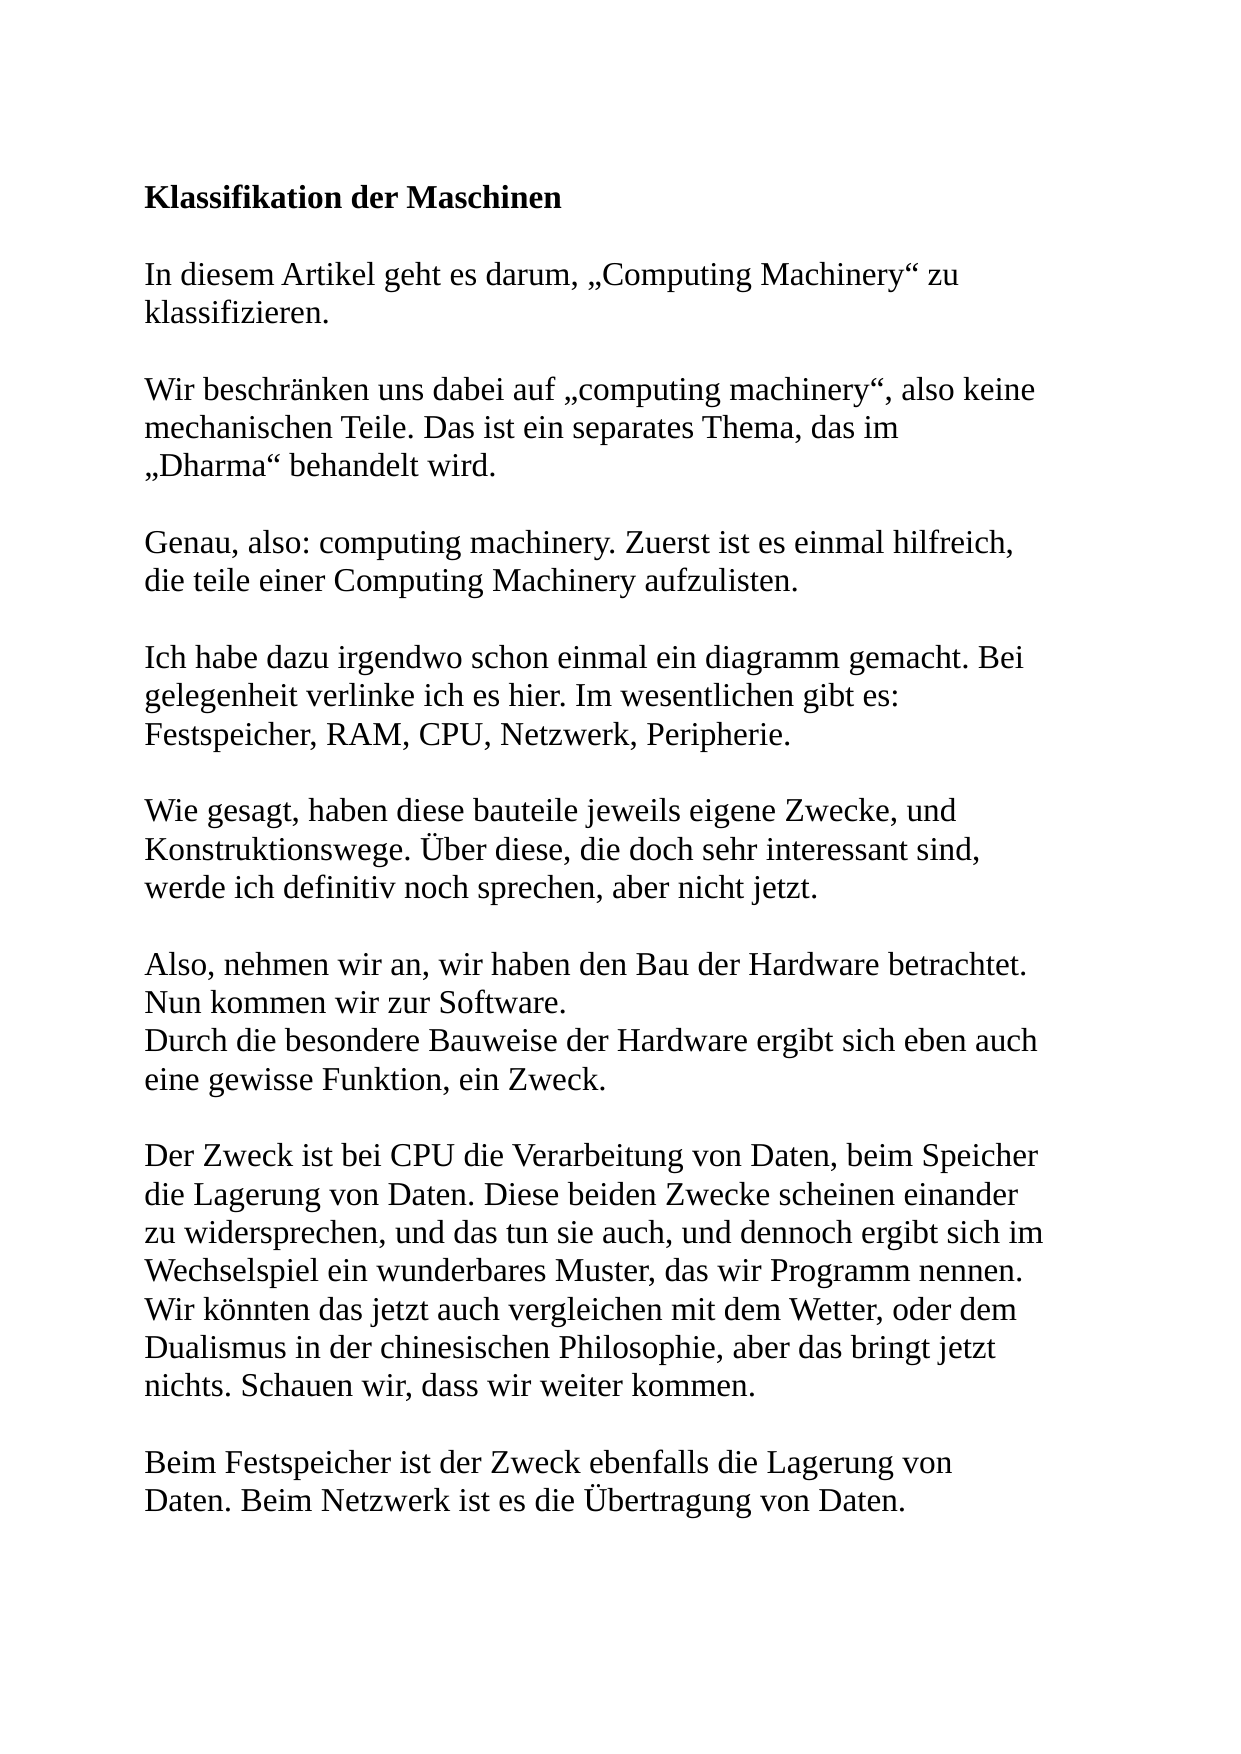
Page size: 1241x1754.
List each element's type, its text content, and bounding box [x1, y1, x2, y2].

text Durch die besondere Bauweise der Hardware ergibt sich eben auch eine gewisse Funktion, ein Zweck. [144, 1021, 1044, 1097]
text Beim Festspeicher ist der Zweck ebenfalls die Lagerung von Daten. Beim Netzwerk ist es die Übertragung von Daten. [144, 1442, 1044, 1519]
text Ich habe dazu irgendwo schon einmal ein diagramm gemacht. Bei gelegenheit verlinke ich es hier. Im wesentlichen gibt es: Festspeicher, RAM, CPU, Netzwerk, Peripherie. [144, 637, 1044, 752]
text Also, nehmen wir an, wir haben den Bau der Hardware betrachtet. Nun kommen wir zur Software. [144, 944, 1044, 1021]
text Klassifikation der Maschinen [144, 177, 1044, 216]
text In diesem Artikel geht es darum, „Computing Machinery“ zu klassifizieren. [144, 254, 1044, 331]
text Wie gesagt, haben diese bauteile jeweils eigene Zwecke, und Konstruktionswege. Über diese, die doch sehr interessant sind, werde ich definitiv noch sprechen, aber nicht jetzt. [144, 791, 1044, 906]
text Wir beschränken uns dabei auf „computing machinery“, also keine mechanischen Teile. Das ist ein separates Thema, das im „Dharma“ behandelt wird. [144, 369, 1044, 484]
text Der Zweck ist bei CPU die Verarbeitung von Daten, beim Speicher die Lagerung von Daten. Diese beiden Zwecke scheinen einander zu widersprechen, und das tun sie auch, und dennoch ergibt sich im Wechselspiel ein wunderbares Muster, das wir Programm nennen. Wir könnten das jetzt auch vergleichen mit dem Wetter, oder dem Dualismus in der chinesischen Philosophie, aber das bringt jetzt nichts. Schauen wir, dass wir weiter kommen. [144, 1136, 1044, 1404]
text Genau, also: computing machinery. Zuerst ist es einmal hilfreich, die teile einer Computing Machinery aufzulisten. [144, 522, 1044, 599]
